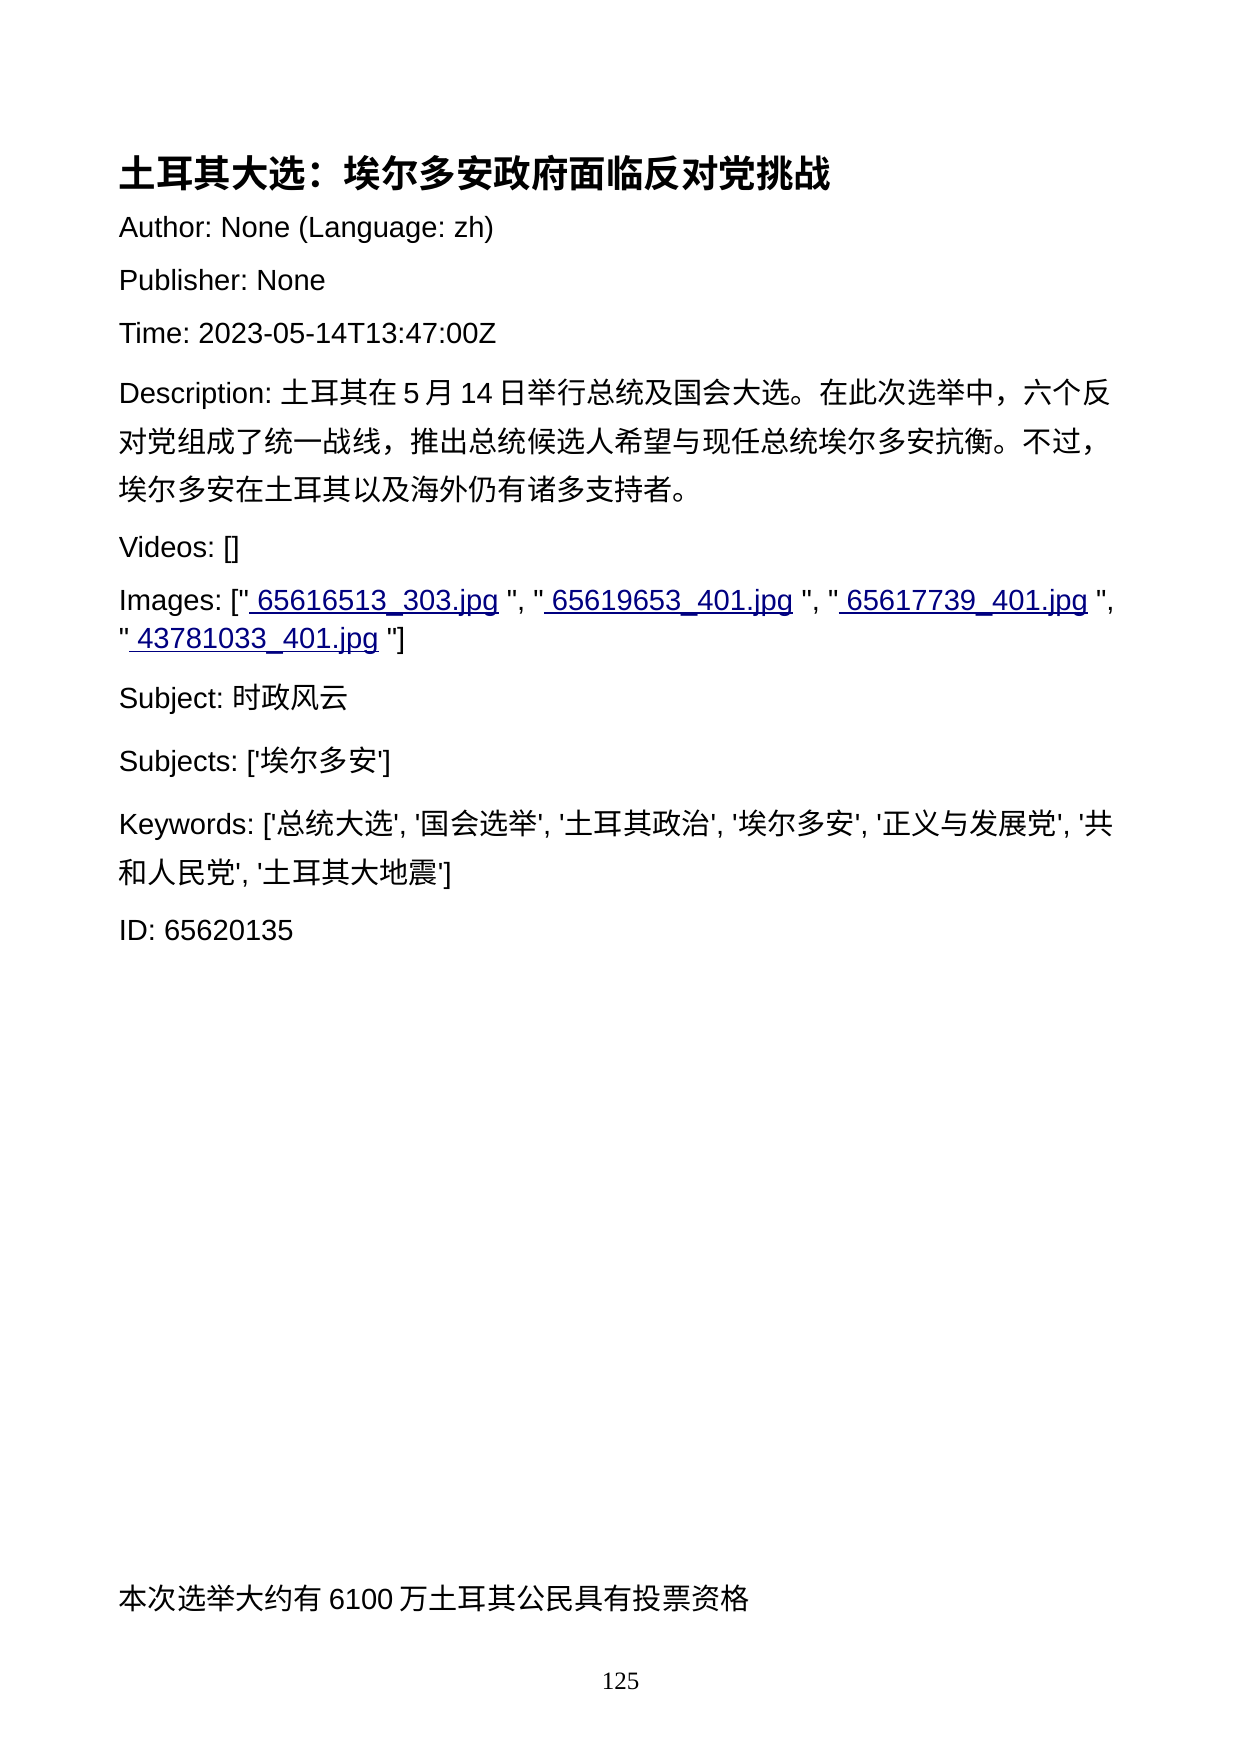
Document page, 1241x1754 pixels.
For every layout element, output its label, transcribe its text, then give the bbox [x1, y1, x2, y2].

text Publisher: None [118, 263, 1122, 297]
text Description: 土耳其在5月14日举行总统及国会大选。在此次选举中，六个反对党组成了统一战线，推出总统候选人希望与现任总统埃尔多安抗衡。不过，埃尔多安在土耳其以及海外仍有诸多支持者。 [118, 370, 1122, 509]
subtitle 土耳其大选：埃尔多安政府面临反对党挑战 [118, 143, 1122, 198]
text Images: [" 65616513_303.jpg ", " 65619653_401.jpg ", " 65617739_401.jpg ", " 43781033_401.jpg "] [118, 583, 1122, 655]
text Keywords: ['总统大选', '国会选举', '土耳其政治', '埃尔多安', '正义与发展党', '共和人民党', '土耳其大地震'] [118, 801, 1122, 892]
text ID: 65620135 [118, 913, 1122, 946]
text Videos: [] [118, 530, 1122, 563]
text Subjects: ['埃尔多安'] [118, 738, 1122, 780]
text 本次选举大约有6100万土耳其公民具有投票资格 [118, 1576, 1122, 1618]
text Author: None (Language: zh) [118, 210, 1122, 244]
text Time: 2023-05-14T13:47:00Z [118, 317, 1122, 350]
text Subject: 时政风云 [118, 675, 1122, 717]
